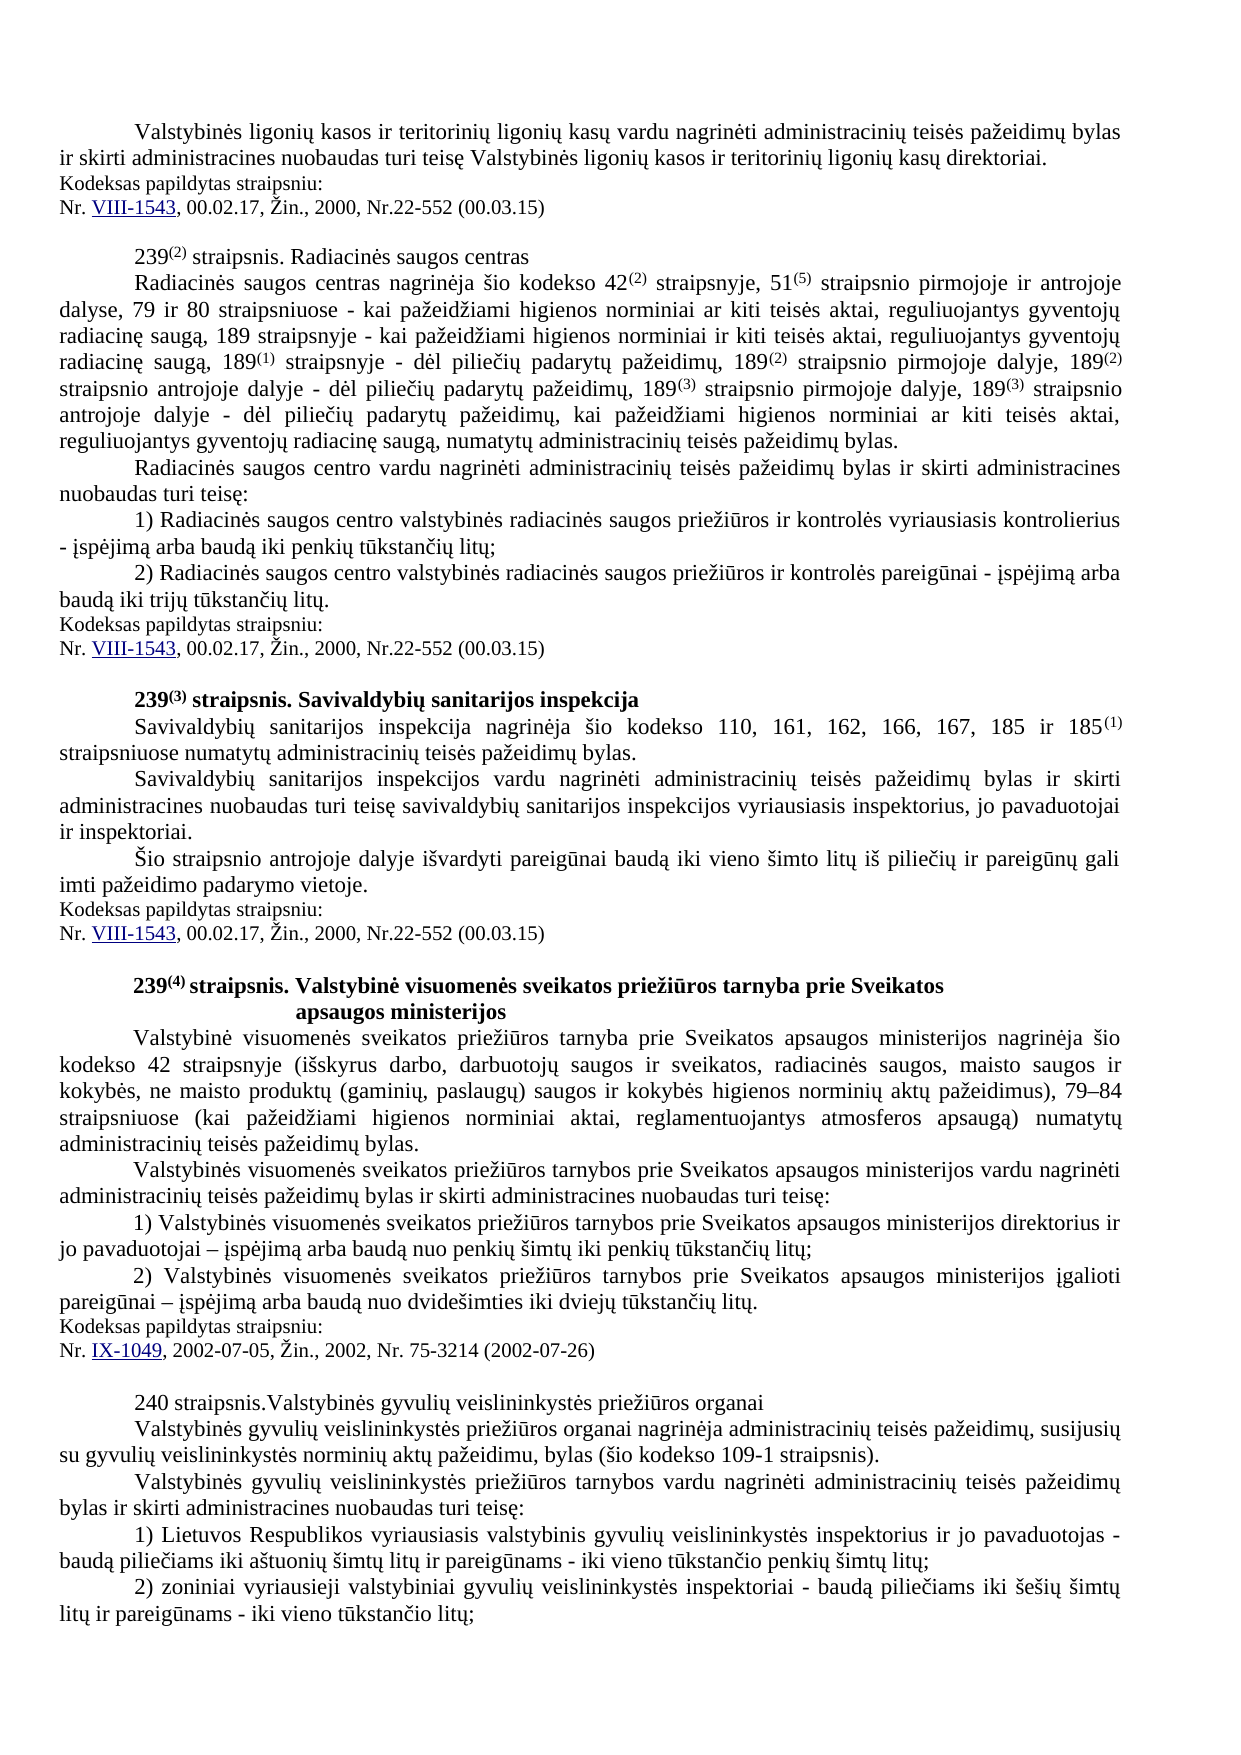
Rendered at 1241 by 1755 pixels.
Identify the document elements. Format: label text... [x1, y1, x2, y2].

text 239(2) straipsnis. Radiacinės saugos centras [59, 243, 1122, 269]
text 240 straipsnis.Valstybinės gyvulių veislininkystės priežiūros organai [59, 1389, 1122, 1415]
text 2) Valstybinės visuomenės sveikatos priežiūros tarnybos prie Sveikatos apsaugos ministerijos įgalioti pareigūnai – įspėjimą arba baudą nuo dvidešimties iki dviejų tūkstančių litų. [59, 1262, 1122, 1314]
text Šio straipsnio antrojoje dalyje išvardyti pareigūnai baudą iki vieno šimto litų iš piliečių ir pareigūnų gali imti pažeidimo padarymo vietoje. [59, 844, 1122, 897]
text Kodeksas papildytas straipsniu: [59, 897, 1122, 921]
text Radiacinės saugos centro vardu nagrinėti administracinių teisės pažeidimų bylas ir skirti administracines nuobaudas turi teisę: [59, 454, 1122, 507]
text Valstybinė visuomenės sveikatos priežiūros tarnyba prie Sveikatos apsaugos ministerijos nagrinėja šio kodekso 42 straipsnyje (išskyrus darbo, darbuotojų saugos ir sveikatos, radiacinės saugos, maisto saugos ir kokybės, ne maisto produktų (gaminių, paslaugų) saugos ir kokybės higienos norminių aktų pažeidimus), 79–84 straipsniuose (kai pažeidžiami higienos norminiai aktai, reglamentuojantys atmosferos apsaugą) numatytų administracinių teisės pažeidimų bylas. [59, 1024, 1122, 1156]
text Nr. VIII-1543, 00.02.17, Žin., 2000, Nr.22-552 (00.03.15) [59, 195, 1122, 219]
text Kodeksas papildytas straipsniu: [59, 612, 1122, 636]
text Kodeksas papildytas straipsniu: [59, 171, 1122, 195]
text 2) Radiacinės saugos centro valstybinės radiacinės saugos priežiūros ir kontrolės pareigūnai - įspėjimą arba baudą iki trijų tūkstančių litų. [59, 559, 1122, 612]
text apsaugos ministerijos [59, 998, 1122, 1024]
text Valstybinės gyvulių veislininkystės priežiūros organai nagrinėja administracinių teisės pažeidimų, susijusių su gyvulių veislininkystės norminių aktų pažeidimu, bylas (šio kodekso 109-1 straipsnis). [59, 1415, 1122, 1468]
text 2) zoniniai vyriausieji valstybiniai gyvulių veislininkystės inspektoriai - baudą piliečiams iki šešių šimtų litų ir pareigūnams - iki vieno tūkstančio litų; [59, 1573, 1122, 1626]
text 1) Lietuvos Respublikos vyriausiasis valstybinis gyvulių veislininkystės inspektorius ir jo pavaduotojas -baudą piliečiams iki aštuonių šimtų litų ir pareigūnams - iki vieno tūkstančio penkių šimtų litų; [59, 1521, 1122, 1573]
text Valstybinės gyvulių veislininkystės priežiūros tarnybos vardu nagrinėti administracinių teisės pažeidimų bylas ir skirti administracines nuobaudas turi teisę: [59, 1468, 1122, 1521]
text 1) Radiacinės saugos centro valstybinės radiacinės saugos priežiūros ir kontrolės vyriausiasis kontrolierius - įspėjimą arba baudą iki penkių tūkstančių litų; [59, 507, 1122, 559]
text Nr. VIII-1543, 00.02.17, Žin., 2000, Nr.22-552 (00.03.15) [59, 921, 1122, 945]
text Valstybinės ligonių kasos ir teritorinių ligonių kasų vardu nagrinėti administracinių teisės pažeidimų bylas ir skirti administracines nuobaudas turi teisę Valstybinės ligonių kasos ir teritorinių ligonių kasų direktoriai. [59, 118, 1122, 171]
text Nr. VIII-1543, 00.02.17, Žin., 2000, Nr.22-552 (00.03.15) [59, 636, 1122, 660]
text Savivaldybių sanitarijos inspekcija nagrinėja šio kodekso 110, 161, 162, 166, 167, 185 ir 185(1) straipsniuose numatytų administracinių teisės pažeidimų bylas. [59, 713, 1122, 766]
text Valstybinės visuomenės sveikatos priežiūros tarnybos prie Sveikatos apsaugos ministerijos vardu nagrinėti administracinių teisės pažeidimų bylas ir skirti administracines nuobaudas turi teisę: [59, 1156, 1122, 1209]
text 1) Valstybinės visuomenės sveikatos priežiūros tarnybos prie Sveikatos apsaugos ministerijos direktorius ir jo pavaduotojai – įspėjimą arba baudą nuo penkių šimtų iki penkių tūkstančių litų; [59, 1209, 1122, 1262]
text Radiacinės saugos centras nagrinėja šio kodekso 42(2) straipsnyje, 51(5) straipsnio pirmojoje ir antrojoje dalyse, 79 ir 80 straipsniuose - kai pažeidžiami higienos norminiai ar kiti teisės aktai, reguliuojantys gyventojų radiacinę saugą, 189 straipsnyje - kai pažeidžiami higienos norminiai ir kiti teisės aktai, reguliuojantys gyventojų radiacinę saugą, 189(1) straipsnyje - dėl piliečių padarytų pažeidimų, 189(2) straipsnio pirmojoje dalyje, 189(2) straipsnio antrojoje dalyje - dėl piliečių padarytų pažeidimų, 189(3) straipsnio pirmojoje dalyje, 189(3) straipsnio antrojoje dalyje - dėl piliečių padarytų pažeidimų, kai pažeidžiami higienos norminiai ar kiti teisės aktai, reguliuojantys gyventojų radiacinę saugą, numatytų administracinių teisės pažeidimų bylas. [59, 269, 1122, 454]
text 239(3) straipsnis. Savivaldybių sanitarijos inspekcija [59, 686, 1122, 713]
text Nr. IX-1049, 2002-07-05, Žin., 2002, Nr. 75-3214 (2002-07-26) [59, 1338, 1122, 1362]
text Savivaldybių sanitarijos inspekcijos vardu nagrinėti administracinių teisės pažeidimų bylas ir skirti administracines nuobaudas turi teisę savivaldybių sanitarijos inspekcijos vyriausiasis inspektorius, jo pavaduotojai ir inspektoriai. [59, 766, 1122, 844]
text 239(4) straipsnis. Valstybinė visuomenės sveikatos priežiūros tarnyba prie Sveikatos [59, 972, 1122, 998]
text Kodeksas papildytas straipsniu: [59, 1314, 1122, 1338]
